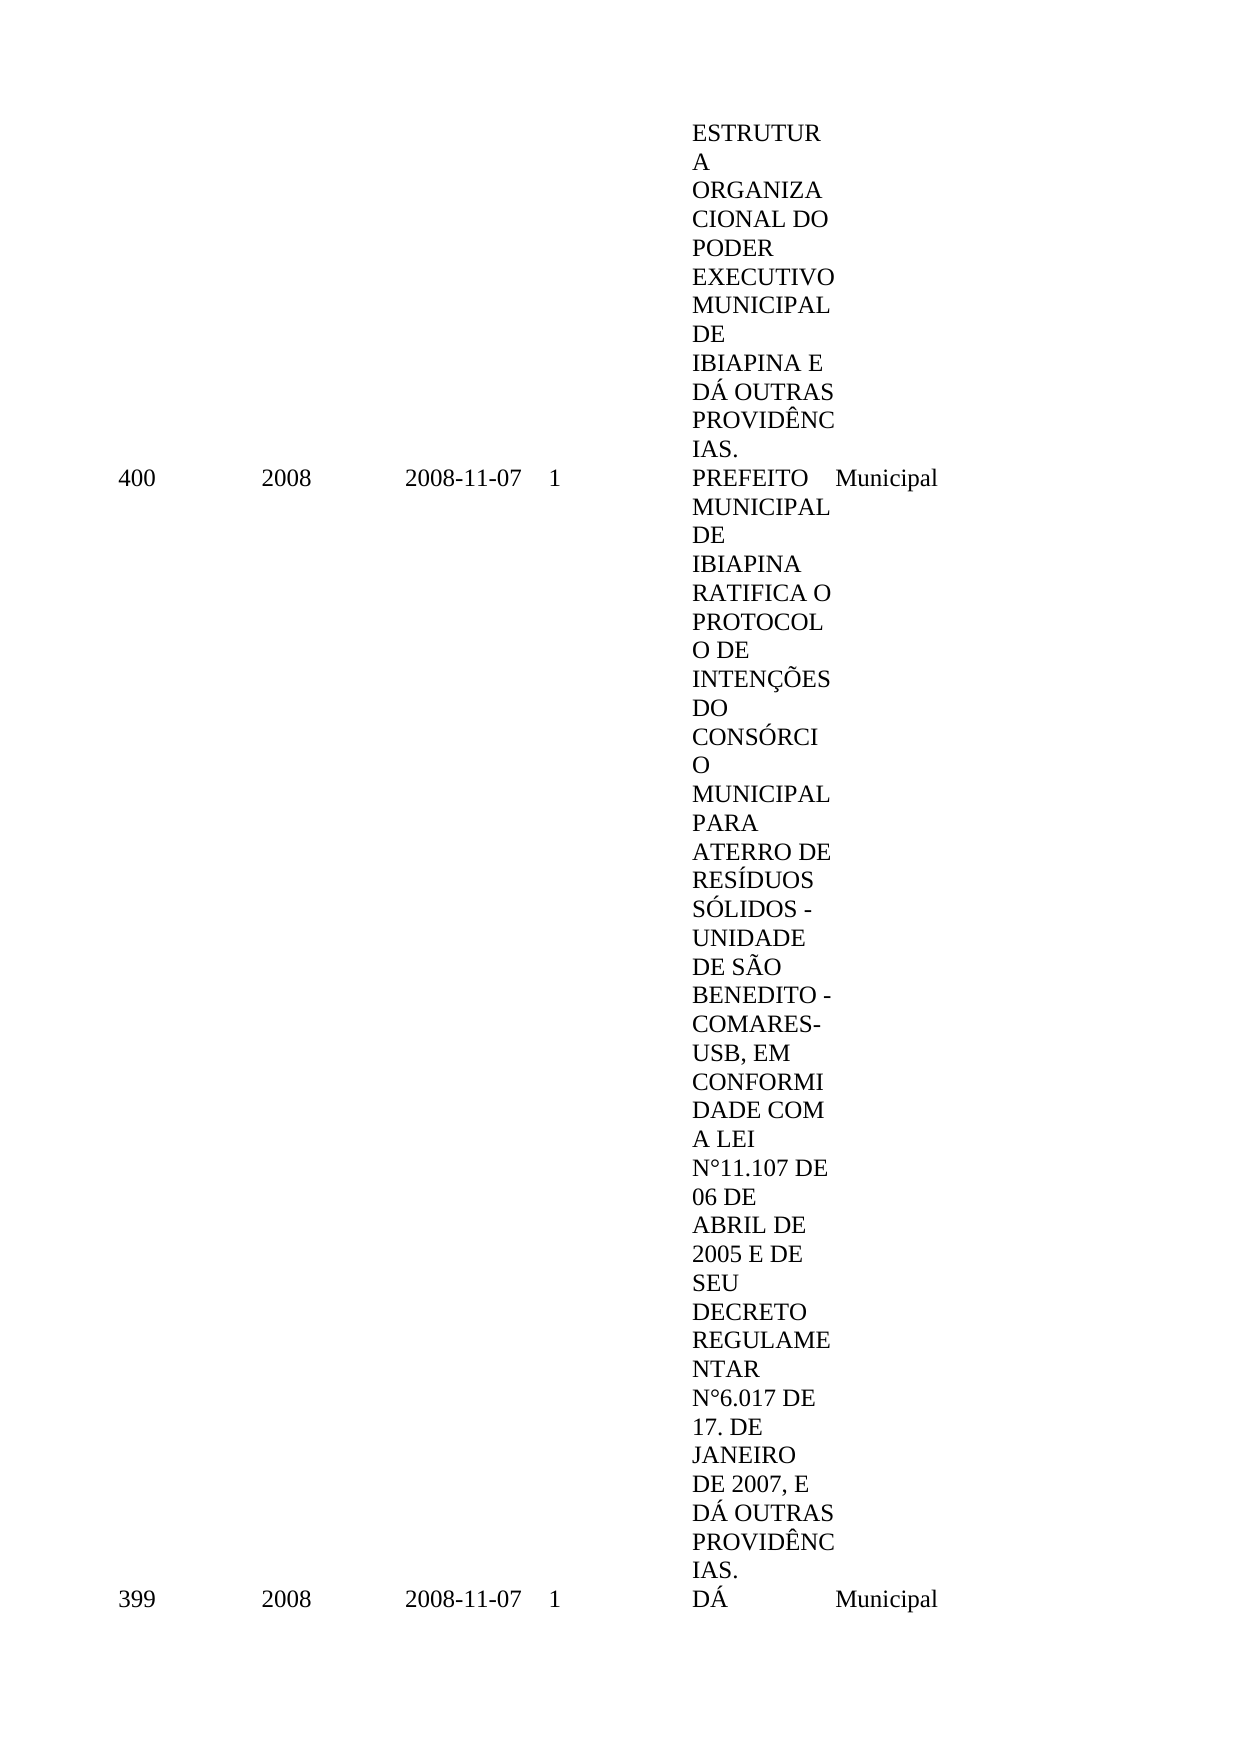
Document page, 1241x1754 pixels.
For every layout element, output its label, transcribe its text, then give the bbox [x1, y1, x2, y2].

table_cell 2008 [261, 1584, 405, 1613]
table_cell Municipal [835, 463, 979, 1584]
table_cell [405, 118, 548, 463]
table_cell [979, 1584, 1122, 1613]
table_cell [979, 118, 1122, 463]
table_cell ESTRUTURA ORGANIZACIONAL DO PODER EXECUTIVO MUNICIPAL DE IBIAPINA E DÁ OUTRAS PROVIDÊNCIAS. [692, 118, 835, 463]
table_cell 399 [118, 1584, 261, 1613]
table_cell 1 [548, 1584, 692, 1613]
table_cell Municipal [835, 1584, 979, 1613]
table_cell [261, 118, 405, 463]
table_cell [548, 118, 692, 463]
table_cell 2008 [261, 463, 405, 1584]
table_cell 2008-11-07 [405, 1584, 548, 1613]
table_cell 1 [548, 463, 692, 1584]
table_cell PREFEITO MUNICIPAL DE IBIAPINA RATIFICA O PROTOCOLO DE INTENÇÕES DO CONSÓRCIO MUNICIPAL PARA ATERRO DE RESÍDUOS SÓLIDOS - UNIDADE DE SÃO BENEDITO - COMARES-USB, EM CONFORMIDADE COM A LEI N°11.107 DE 06 DE ABRIL DE 2005 E DE SEU DECRETO REGULAMENTAR N°6.017 DE 17. DE JANEIRO DE 2007, E DÁ OUTRAS PROVIDÊNCIAS. [692, 463, 835, 1584]
table_cell 2008-11-07 [405, 463, 548, 1584]
table_cell 400 [118, 463, 261, 1584]
table_cell [118, 118, 261, 463]
table_cell [979, 463, 1122, 1584]
table_cell [835, 118, 979, 463]
table_cell DÁ [692, 1584, 835, 1613]
